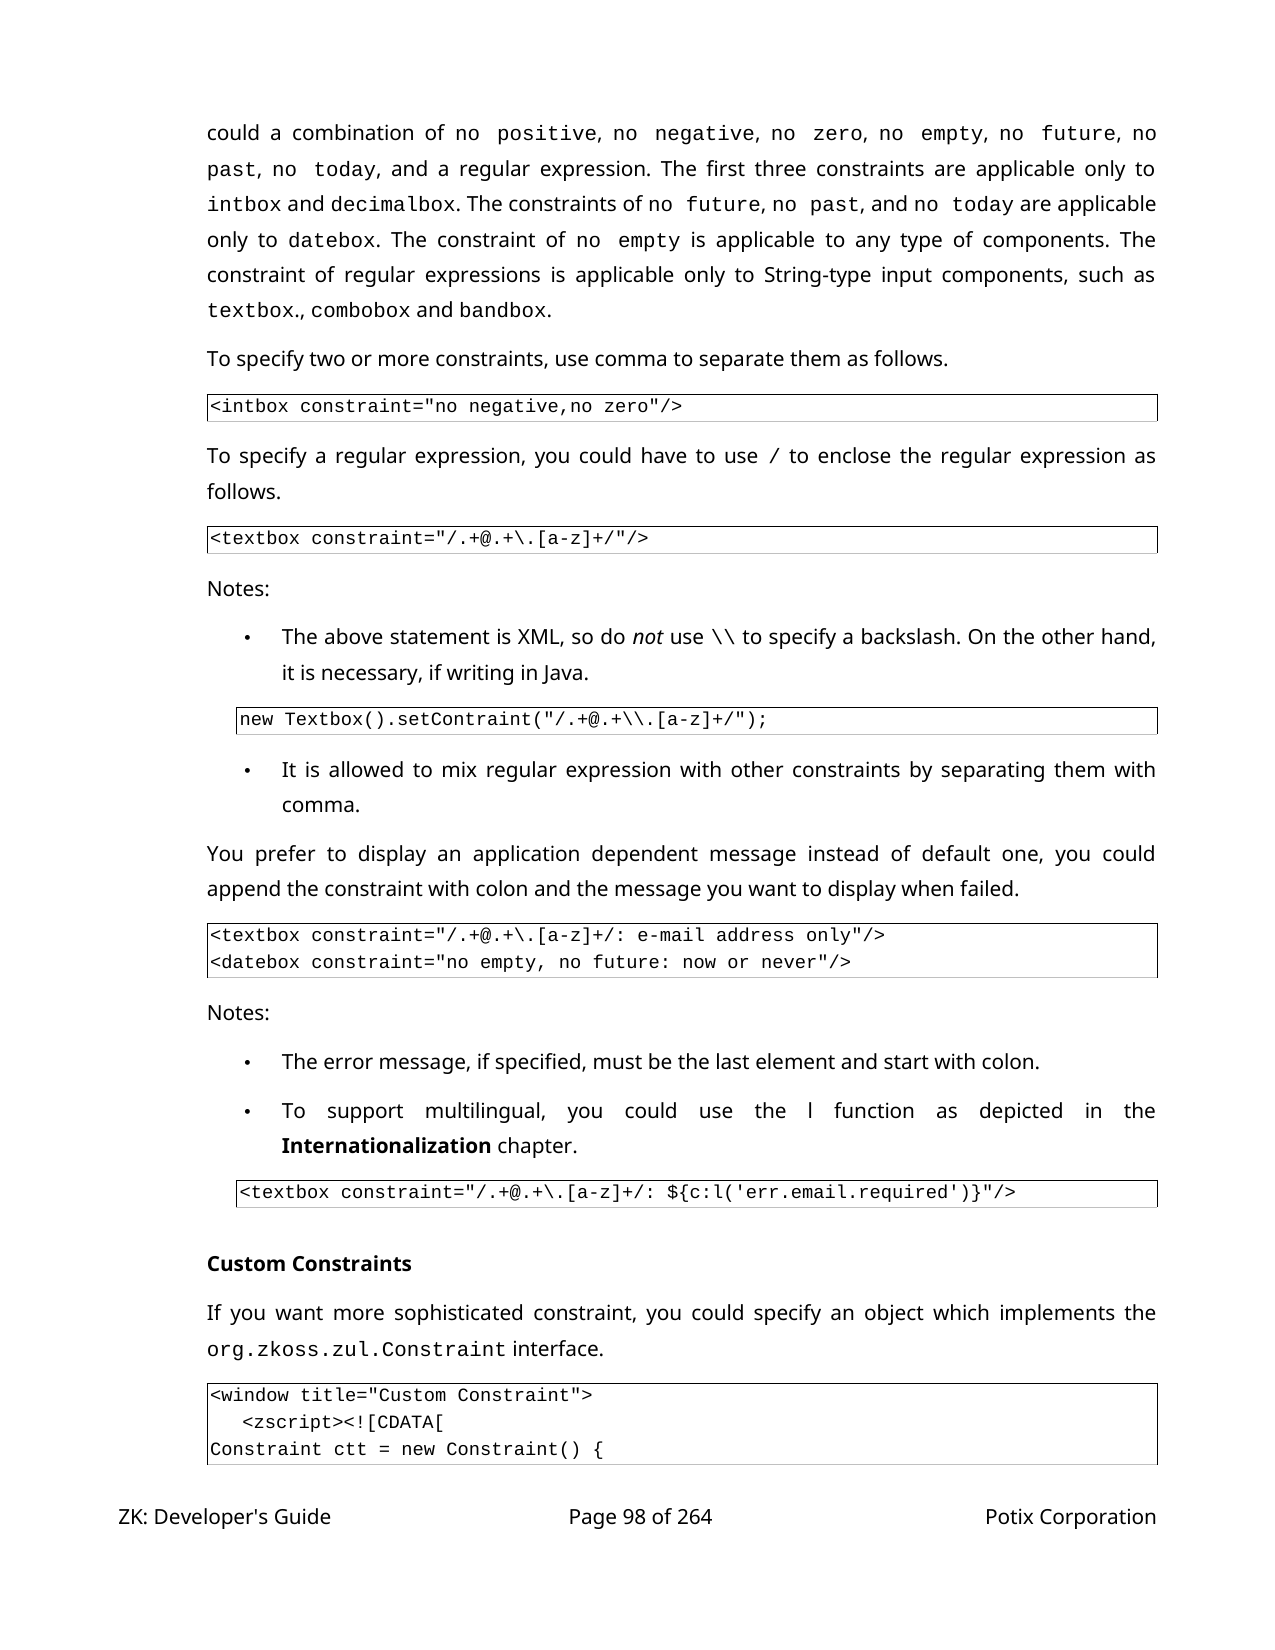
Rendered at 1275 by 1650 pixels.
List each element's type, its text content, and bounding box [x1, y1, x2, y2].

list It is allowed to mix regular expression with other constraints by separating them with comma. [244, 755, 1157, 818]
subtitle Custom Constraints [207, 1249, 1157, 1278]
text <zscript><![CDATA[ [208, 1410, 1157, 1434]
text <window title="Custom Constraint"> [208, 1384, 1157, 1407]
text new Textbox().setContraint("/.+@.+\\.[a-z]+/"); [237, 708, 1157, 734]
text <intbox constraint="no negative,no zero"/> [208, 395, 1157, 421]
text If you want more sophisticated constraint, you could specify an object which implements the org.zkoss.zul.Constraint interface. [207, 1298, 1157, 1362]
text <textbox constraint="/.+@.+\.[a-z]+/: e-mail address only"/> [208, 924, 1157, 947]
text To specify a regular expression, you could have to use / to enclose the regular expression as follows. [207, 441, 1157, 505]
text You prefer to display an application dependent message instead of default one, you could append the constraint with colon and the message you want to display when failed. [207, 839, 1157, 902]
list The error message, if specified, must be the last element and start with colon. [244, 1047, 1157, 1075]
list To support multilingual, you could use the l function as depicted in the Internationalization chapter. [244, 1096, 1157, 1159]
text To specify two or more constraints, use comma to separate them as follows. [207, 344, 1157, 373]
text <textbox constraint="/.+@.+\.[a-z]+/"/> [208, 527, 1157, 553]
text Notes: [207, 574, 1157, 602]
text <textbox constraint="/.+@.+\.[a-z]+/: ${c:l('err.email.required')}"/> [237, 1181, 1157, 1207]
text Constraint ctt = new Constraint() { [208, 1437, 1157, 1464]
list The above statement is XML, so do not use \\ to specify a backslash. On the other hand, it is necessary, if writing in Java. [244, 622, 1157, 686]
text Notes: [207, 998, 1157, 1026]
text <datebox constraint="no empty, no future: now or never"/> [208, 950, 1157, 977]
text could a combination of no positive, no negative, no zero, no empty, no future, no past, no today, and a regular expression. The first three constraints are applicable only to intbox and decimalbox. The constraints of no future, no past, and no today are applicable only to datebox. The constraint of no empty is applicable to any type of components. The constraint of regular expressions is applicable only to String-type input components, such as textbox., combobox and bandbox. [207, 118, 1157, 324]
